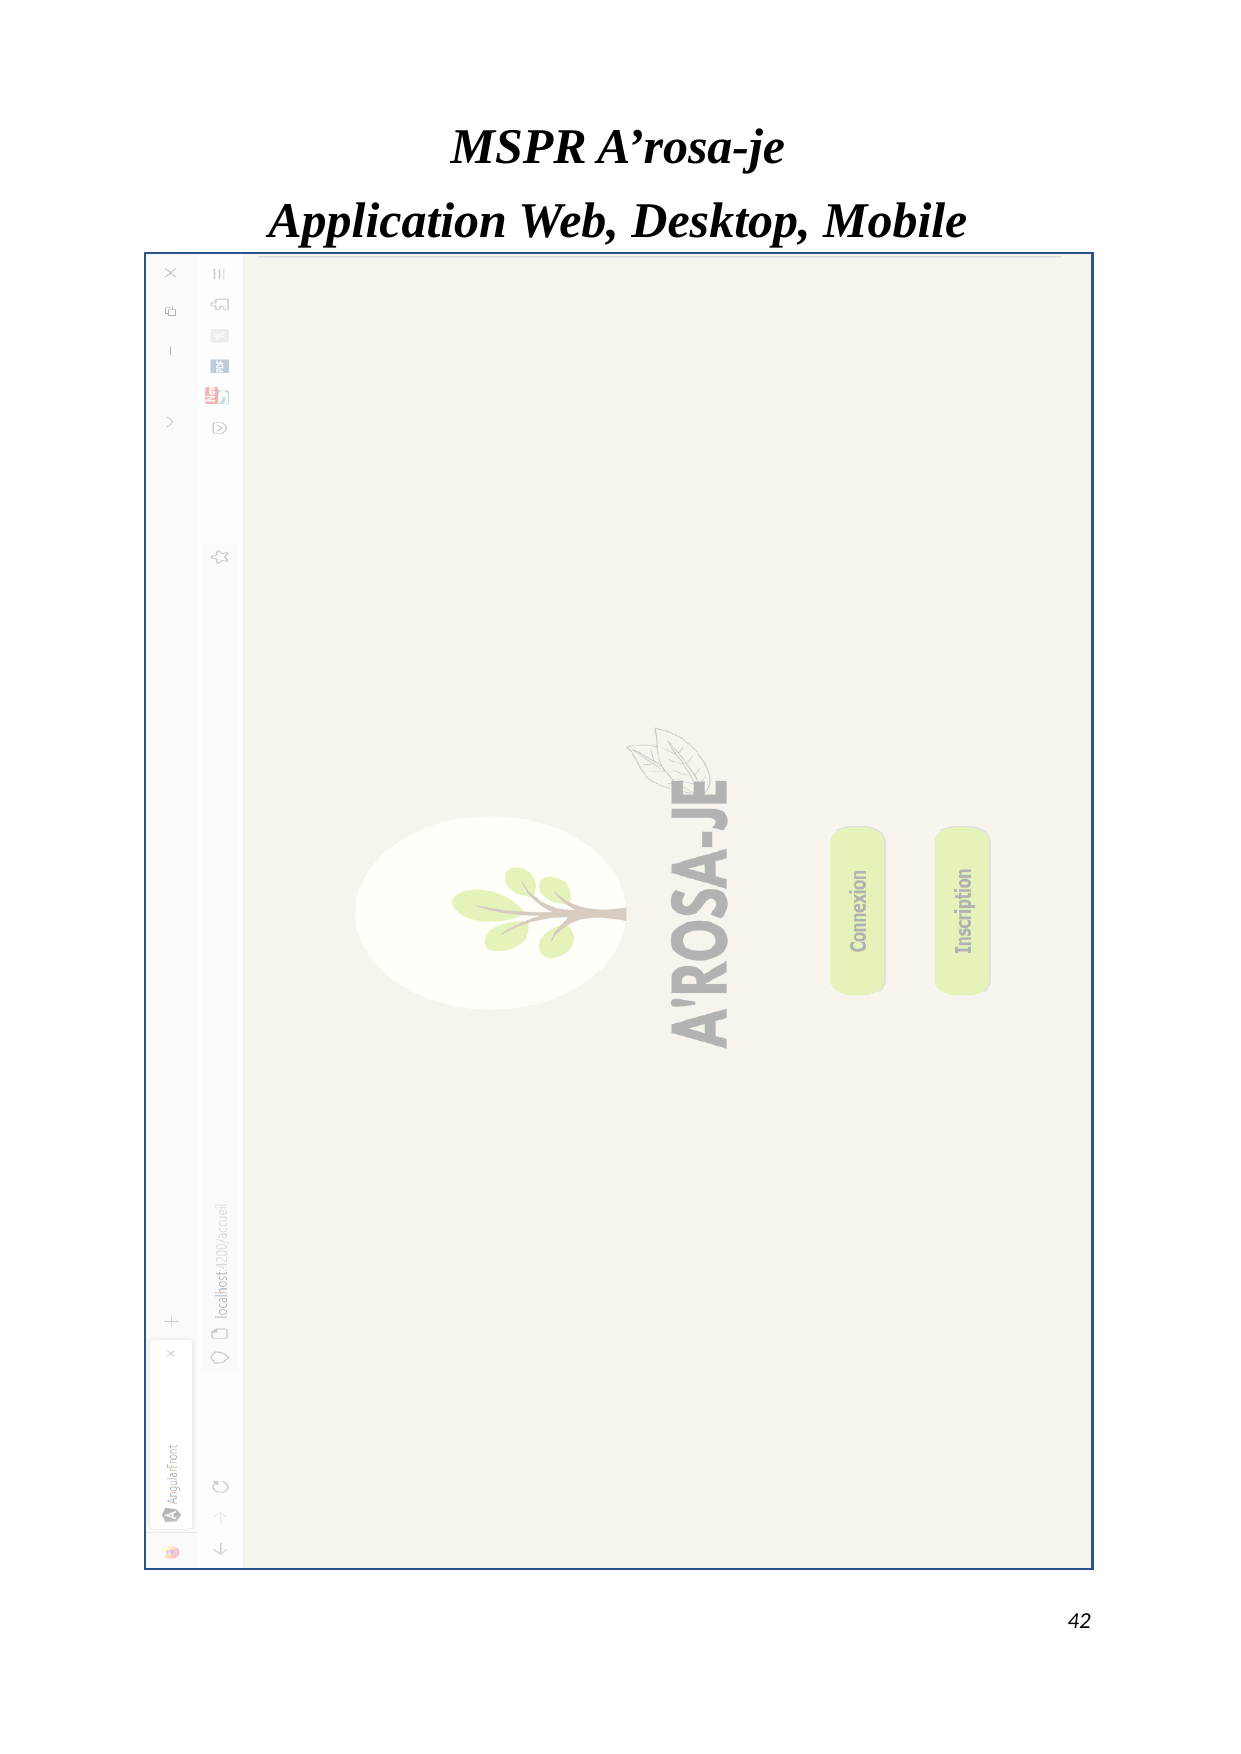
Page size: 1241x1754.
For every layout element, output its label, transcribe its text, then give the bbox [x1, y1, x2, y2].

text Application Web, Desktop, Mobile [148, 191, 1093, 248]
text MSPR A’rosa-je [148, 117, 1093, 174]
